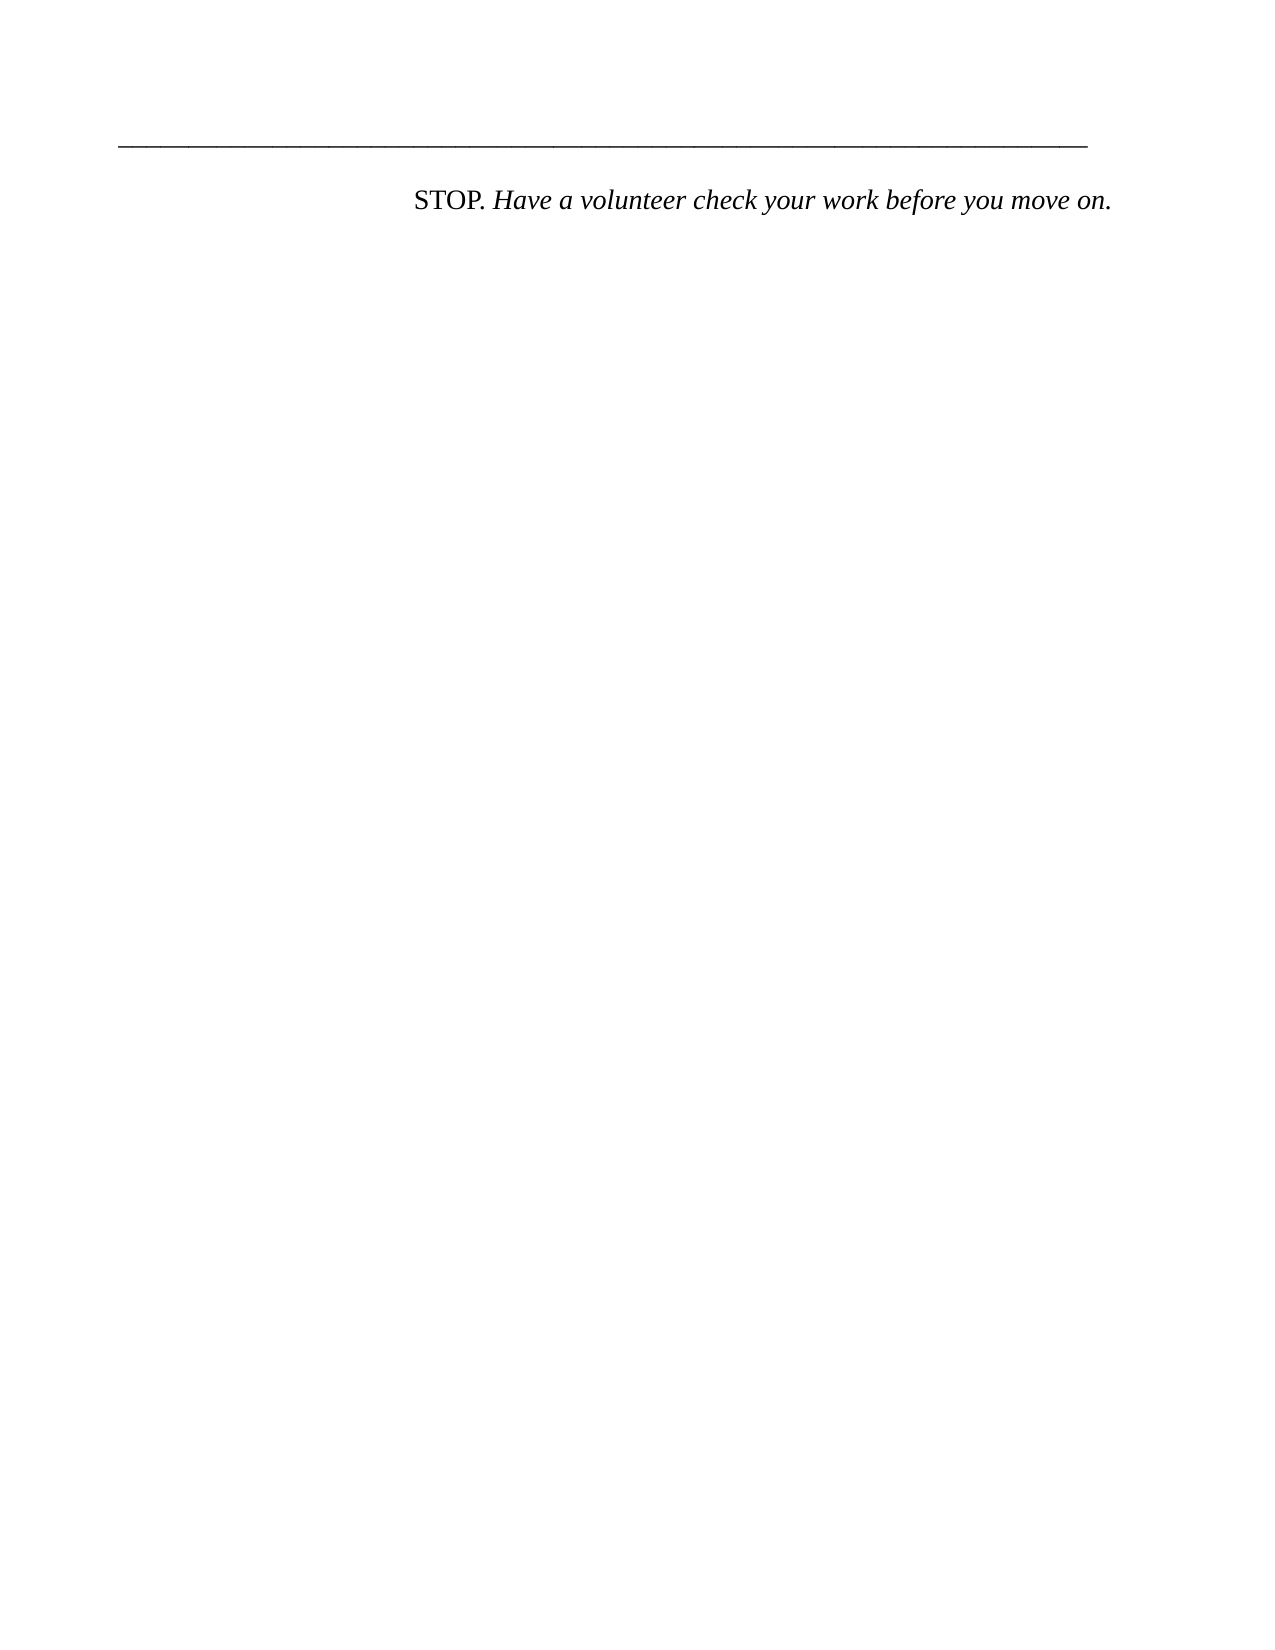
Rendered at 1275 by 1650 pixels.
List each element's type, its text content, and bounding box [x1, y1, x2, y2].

text STOP. Have a volunteer check your work before you move on. [118, 183, 1157, 215]
text _____________________________________________________________________ [118, 118, 1157, 151]
